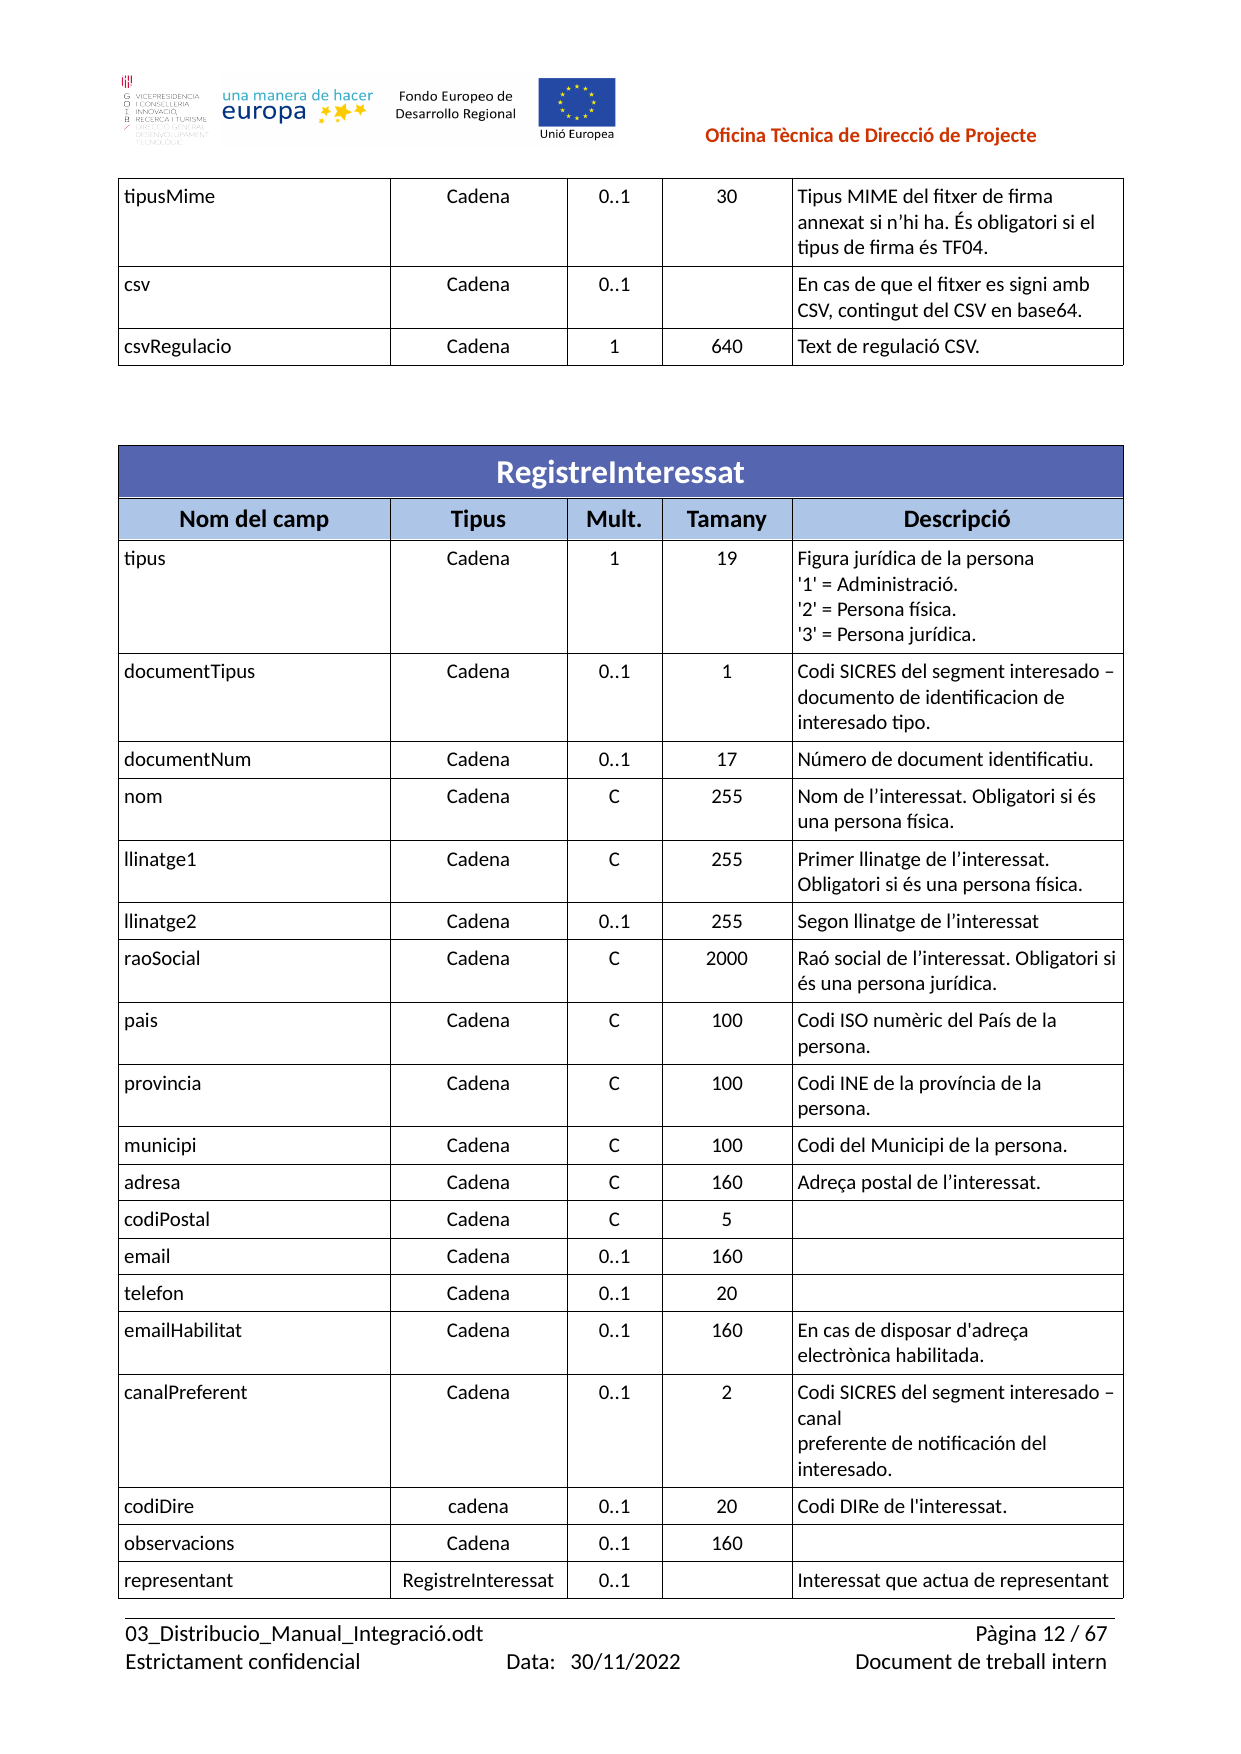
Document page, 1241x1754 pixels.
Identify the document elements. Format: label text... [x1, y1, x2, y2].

table_cell 100 [663, 1003, 792, 1064]
table_cell Número de document identificatiu. [793, 742, 1123, 777]
table_cell Text de regulació CSV. [793, 329, 1123, 365]
table_cell Cadena [391, 903, 567, 939]
table_cell Codi SICRES del segment interesado – canal preferente de notificación del interesado. [793, 1375, 1123, 1487]
table_cell 160 [663, 1239, 792, 1274]
table_cell Cadena [391, 1201, 567, 1237]
table_cell Codi SICRES del segment interesado – documento de identificacion de interesado tipo. [793, 654, 1123, 741]
table_cell Segon llinatge de l’interessat [793, 903, 1123, 939]
table_cell Cadena [391, 1275, 567, 1311]
table_cell Cadena [391, 1127, 567, 1163]
table_cell 2 [663, 1375, 792, 1487]
table_header RegistreInteressat [119, 446, 1123, 497]
table_cell Codi INE de la província de la persona. [793, 1065, 1123, 1126]
table_cell Tamany [663, 499, 792, 539]
table_cell [793, 1525, 1123, 1561]
table_cell Cadena [391, 179, 567, 266]
table_cell observacions [119, 1525, 390, 1561]
table_cell Nom del camp [119, 499, 390, 539]
table_cell Cadena [391, 1525, 567, 1561]
table_cell C [568, 841, 662, 902]
table_cell csv [119, 267, 390, 328]
table_cell Codi ISO numèric del País de la persona. [793, 1003, 1123, 1064]
table_cell Cadena [391, 742, 567, 777]
table_cell 0..1 [568, 179, 662, 266]
table_cell representant [119, 1562, 390, 1598]
table_cell municipi [119, 1127, 390, 1163]
table_cell cadena [391, 1488, 567, 1524]
table_cell C [568, 1065, 662, 1126]
table_cell Primer llinatge de l’interessat. Obligatori si és una persona física. [793, 841, 1123, 902]
table_cell 255 [663, 779, 792, 840]
table_cell Adreça postal de l’interessat. [793, 1165, 1123, 1200]
table_cell Cadena [391, 267, 567, 328]
table_cell Tipus [391, 499, 567, 539]
table_cell 0..1 [568, 1375, 662, 1487]
table_cell 19 [663, 541, 792, 653]
table_cell tipus [119, 541, 390, 653]
table_cell Cadena [391, 940, 567, 1002]
table_cell pais [119, 1003, 390, 1064]
table_cell 1 [568, 329, 662, 365]
table_cell Tipus MIME del fitxer de firma annexat si n’hi ha. És obligatori si el tipus de firma és TF04. [793, 179, 1123, 266]
table_cell 2000 [663, 940, 792, 1002]
table_cell Descripció [793, 499, 1123, 539]
table_cell llinatge2 [119, 903, 390, 939]
table_cell C [568, 779, 662, 840]
table_cell Cadena [391, 541, 567, 653]
table_cell Cadena [391, 1312, 567, 1374]
table_cell codiPostal [119, 1201, 390, 1237]
table_cell 160 [663, 1312, 792, 1374]
table_cell emailHabilitat [119, 1312, 390, 1374]
table_cell C [568, 1165, 662, 1200]
table_cell tipusMime [119, 179, 390, 266]
table_cell 0..1 [568, 1312, 662, 1374]
table_cell 0..1 [568, 1525, 662, 1561]
table_cell canalPreferent [119, 1375, 390, 1487]
table_cell provincia [119, 1065, 390, 1126]
table_cell C [568, 1127, 662, 1163]
table_cell 640 [663, 329, 792, 365]
table_cell Cadena [391, 1239, 567, 1274]
table_cell 17 [663, 742, 792, 777]
table_cell Cadena [391, 841, 567, 902]
table_cell 100 [663, 1065, 792, 1126]
table_cell Figura jurídica de la persona '1' = Administració. '2' = Persona física. '3' = Persona jurídica. [793, 541, 1123, 653]
table_cell Codi del Municipi de la persona. [793, 1127, 1123, 1163]
table_cell codiDire [119, 1488, 390, 1524]
table_cell En cas de disposar d'adreça electrònica habilitada. [793, 1312, 1123, 1374]
table_cell 5 [663, 1201, 792, 1237]
table_cell 0..1 [568, 1239, 662, 1274]
table_cell Cadena [391, 1375, 567, 1487]
table_cell 0..1 [568, 267, 662, 328]
table_cell [663, 1562, 792, 1598]
table_cell Mult. [568, 499, 662, 539]
table_cell C [568, 1201, 662, 1237]
table_cell Nom de l’interessat. Obligatori si és una persona física. [793, 779, 1123, 840]
table_cell 0..1 [568, 903, 662, 939]
table_cell 160 [663, 1525, 792, 1561]
table_cell 255 [663, 841, 792, 902]
table_cell En cas de que el fitxer es signi amb CSV, contingut del CSV en base64. [793, 267, 1123, 328]
table_cell 0..1 [568, 1562, 662, 1598]
table_cell Cadena [391, 779, 567, 840]
table_cell telefon [119, 1275, 390, 1311]
table_cell RegistreInteressat [391, 1562, 567, 1598]
table_cell 100 [663, 1127, 792, 1163]
table_cell documentNum [119, 742, 390, 777]
table_cell 30 [663, 179, 792, 266]
table_cell 0..1 [568, 742, 662, 777]
table_cell 20 [663, 1488, 792, 1524]
table_cell Cadena [391, 1165, 567, 1200]
table_cell 0..1 [568, 1275, 662, 1311]
table_cell 1 [568, 541, 662, 653]
picture [219, 73, 621, 147]
table_cell documentTipus [119, 654, 390, 741]
table_cell [663, 267, 792, 328]
picture [118, 73, 213, 147]
table_cell Codi DIRe de l'interessat. [793, 1488, 1123, 1524]
table_cell email [119, 1239, 390, 1274]
table_cell 20 [663, 1275, 792, 1311]
table_cell 255 [663, 903, 792, 939]
table_cell Cadena [391, 654, 567, 741]
table_cell adresa [119, 1165, 390, 1200]
table_cell Cadena [391, 1065, 567, 1126]
table_cell Raó social de l’interessat. Obligatori si és una persona jurídica. [793, 940, 1123, 1002]
table_cell llinatge1 [119, 841, 390, 902]
table_cell raoSocial [119, 940, 390, 1002]
table_cell 1 [663, 654, 792, 741]
table_cell Cadena [391, 329, 567, 365]
table_cell 0..1 [568, 654, 662, 741]
table_cell 160 [663, 1165, 792, 1200]
table_cell 0..1 [568, 1488, 662, 1524]
table_cell [793, 1275, 1123, 1311]
table_cell csvRegulacio [119, 329, 390, 365]
table_cell Cadena [391, 1003, 567, 1064]
table_cell C [568, 1003, 662, 1064]
table_cell nom [119, 779, 390, 840]
table_cell [793, 1239, 1123, 1274]
table_cell [793, 1201, 1123, 1237]
table_cell Interessat que actua de representant [793, 1562, 1123, 1598]
table_cell C [568, 940, 662, 1002]
